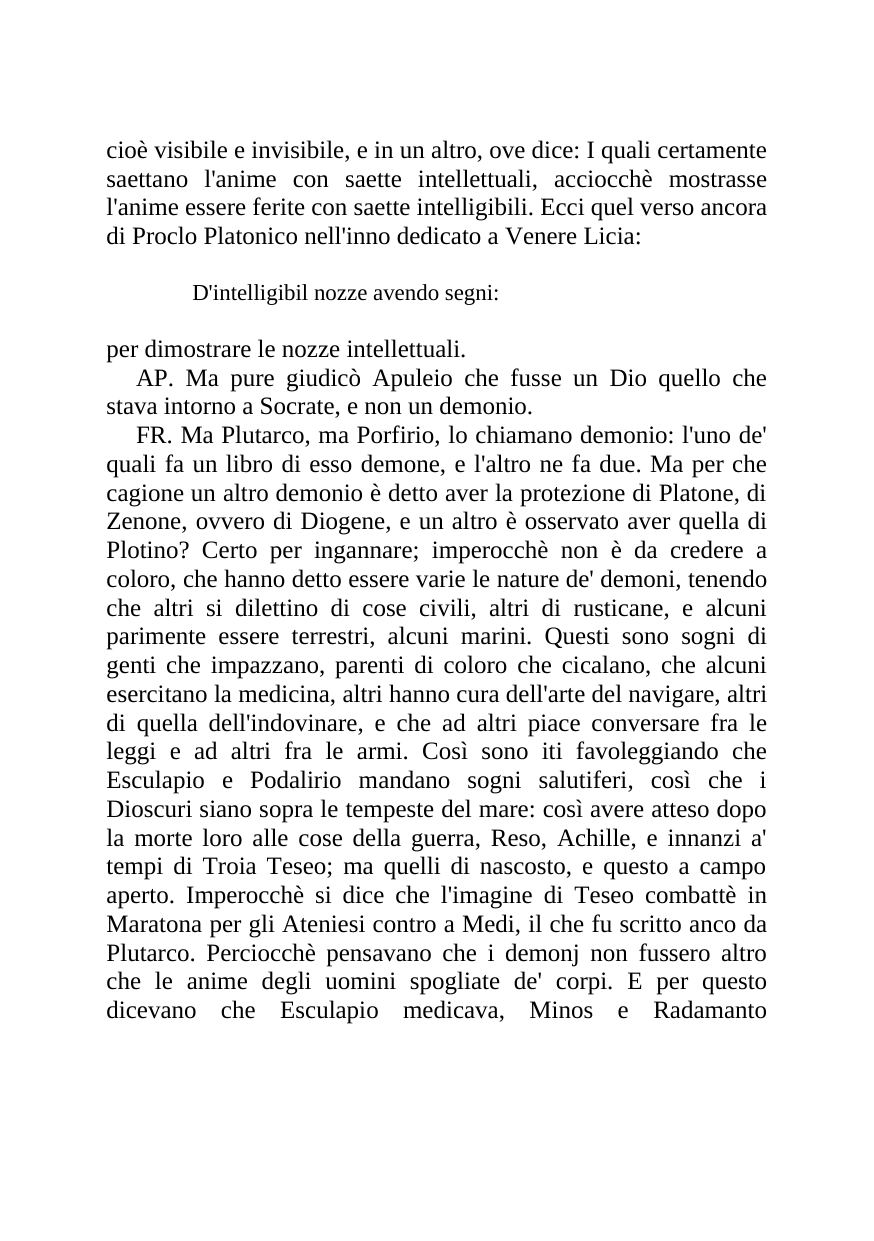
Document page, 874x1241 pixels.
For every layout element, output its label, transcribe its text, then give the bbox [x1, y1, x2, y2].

text FR. Ma Plutarco, ma Porfirio, lo chiamano demonio: l'uno de' quali fa un libro di esso demone, e l'altro ne fa due. Ma per che cagione un altro demonio è detto aver la protezione di Platone, di Zenone, ovvero di Diogene, e un altro è osservato aver quella di Plotino? Certo per ingannare; imperocchè non è da credere a coloro, che hanno detto essere varie le nature de' demoni, tenendo che altri si dilettino di cose civili, altri di rusticane, e alcuni parimente essere terrestri, alcuni marini. Questi sono sogni di genti che impazzano, parenti di coloro che cicalano, che alcuni esercitano la medicina, altri hanno cura dell'arte del navigare, altri di quella dell'indovinare, e che ad altri piace conversare fra le leggi e ad altri fra le armi. Così sono iti favoleggiando che Esculapio e Podalirio mandano sogni salutiferi, così che i Dioscuri siano sopra le tempeste del mare: così avere atteso dopo la morte loro alle cose della guerra, Reso, Achille, e innanzi a' tempi di Troia Teseo; ma quelli di nascosto, e questo a campo aperto. Imperocchè si dice che l'imagine di Teseo combattè in Maratona per gli Ateniesi contro a Medi, il che fu scritto anco da Plutarco. Perciocchè pensavano che i demonj non fussero altro che le anime degli uomini spogliate de' corpi. E per questo dicevano che Esculapio medicava, Minos e Radamanto [106, 420, 768, 1024]
text cioè visibile e invisibile, e in un altro, ove dice: I quali certamente saettano l'anime con saette intellettuali, acciocchè mostrasse l'anime essere ferite con saette intelligibili. Ecci quel verso ancora di Proclo Platonico nell'inno dedicato a Venere Licia: [106, 135, 768, 250]
text per dimostrare le nozze intellettuali. [106, 334, 768, 363]
text AP. Ma pure giudicò Apuleio che fusse un Dio quello che stava intorno a Socrate, e non un demonio. [106, 363, 768, 420]
text D'intelligibil nozze avendo segni: [162, 279, 768, 305]
